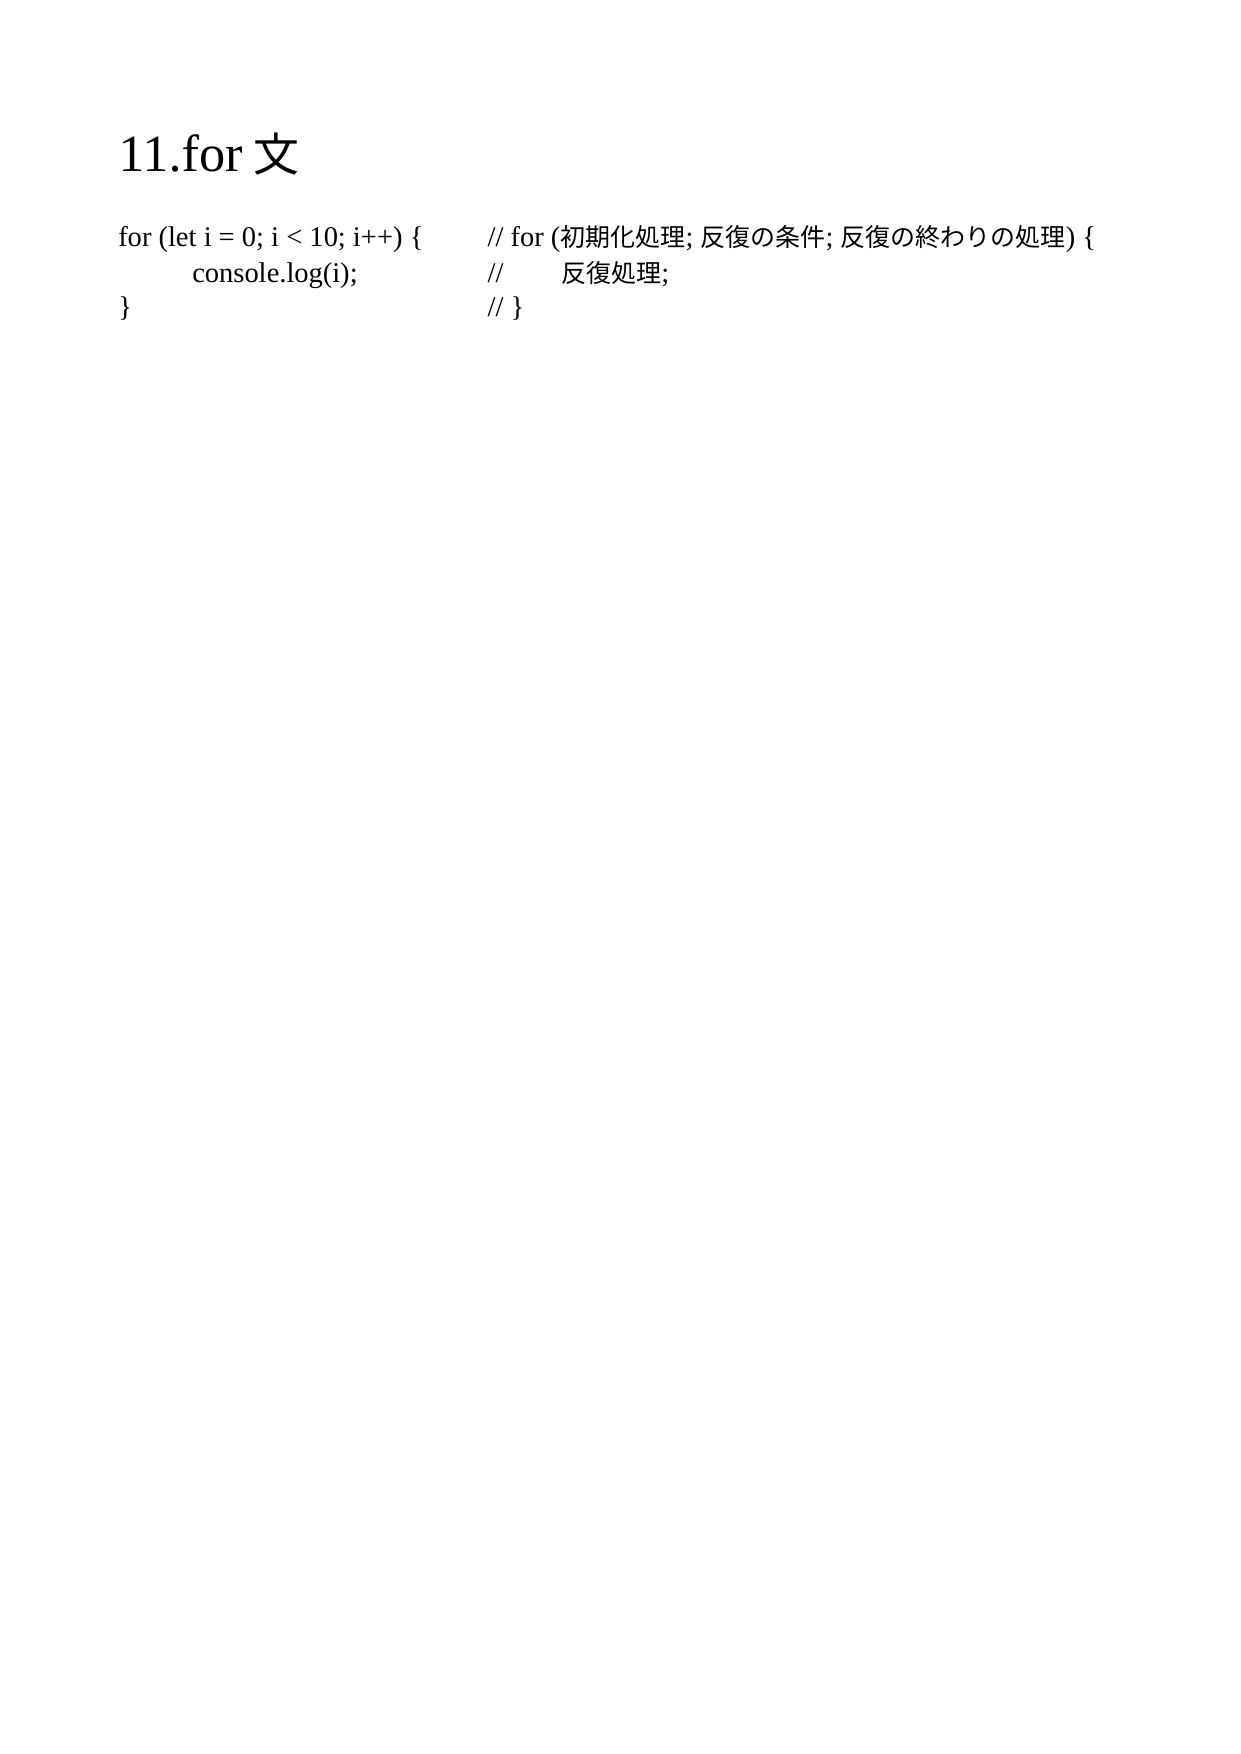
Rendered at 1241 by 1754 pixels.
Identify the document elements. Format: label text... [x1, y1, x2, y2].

text console.log(i); // 反復処理; [118, 254, 1122, 290]
text } // } [118, 290, 1122, 323]
text for (let i = 0; i < 10; i++) { // for (初期化処理; 反復の条件; 反復の終わりの処理) { [118, 217, 1122, 254]
text 11.for文 [118, 118, 1122, 184]
